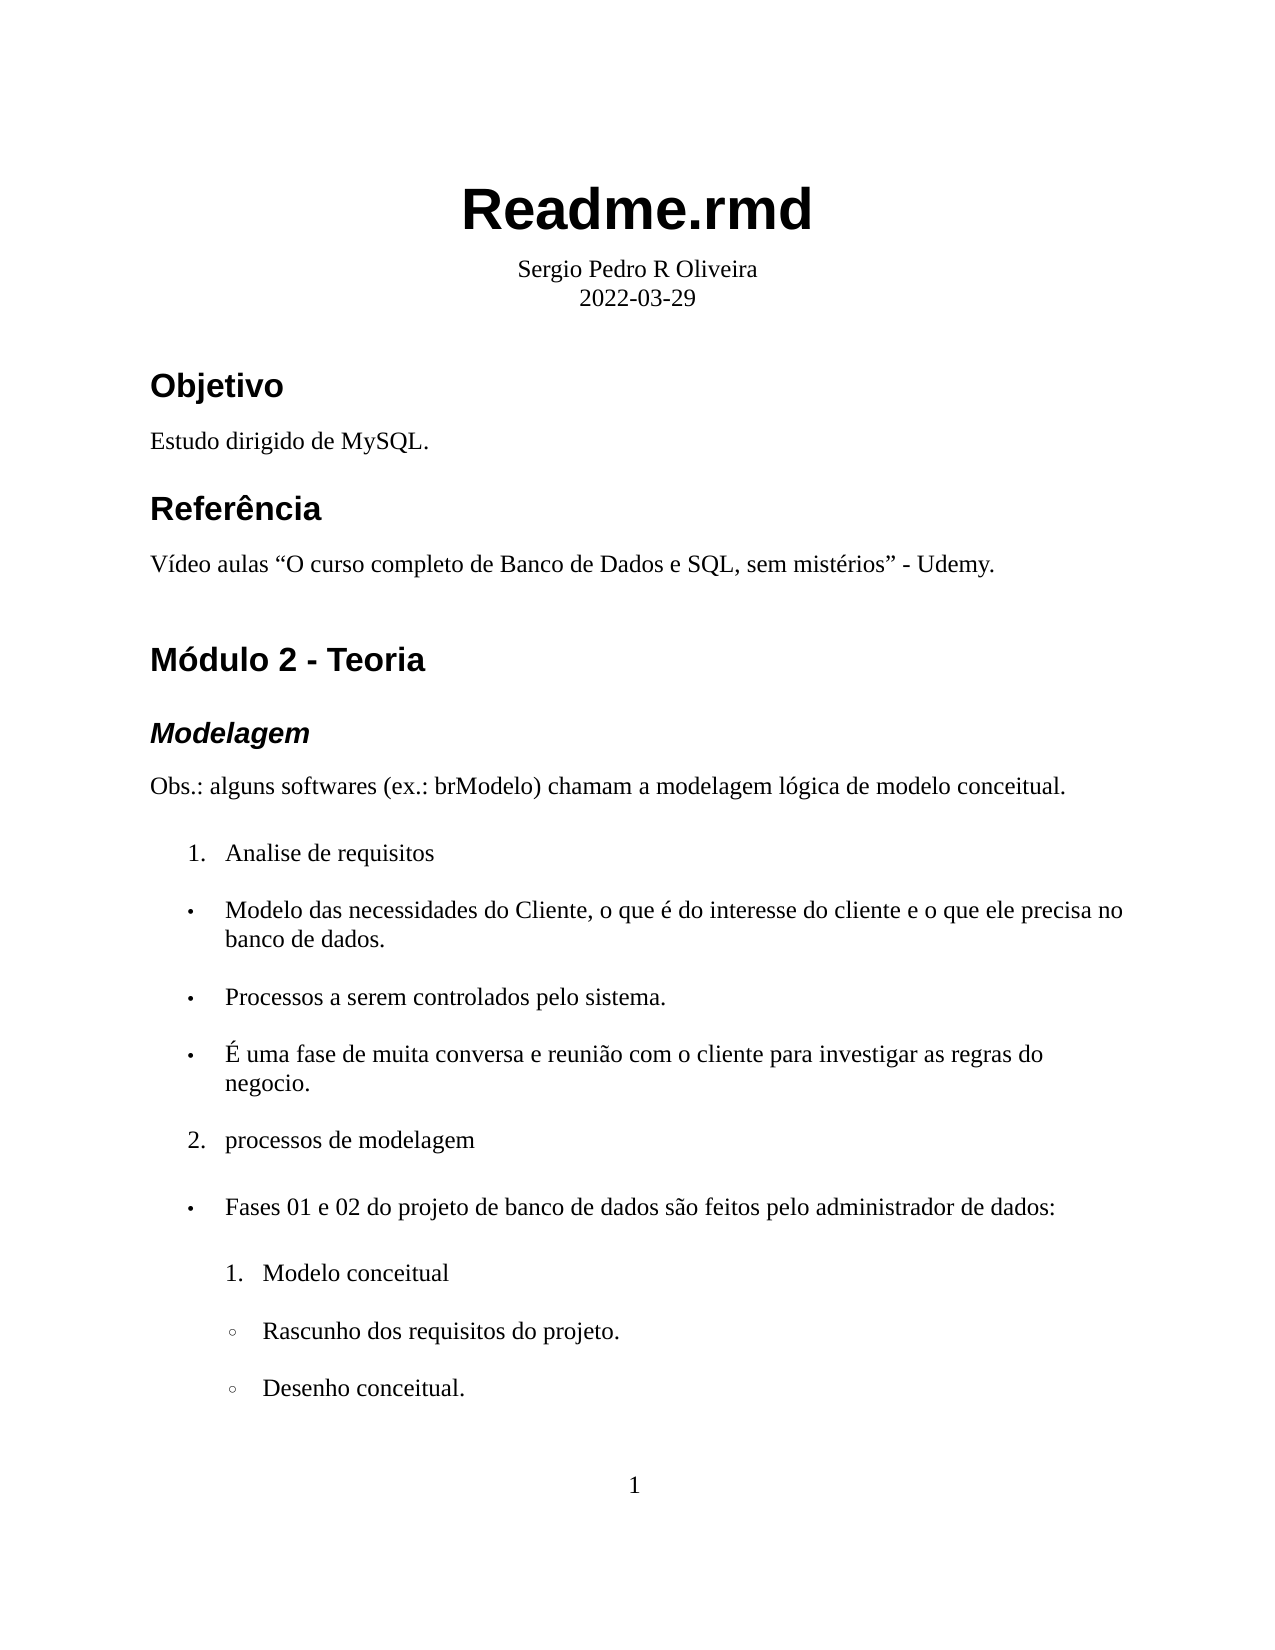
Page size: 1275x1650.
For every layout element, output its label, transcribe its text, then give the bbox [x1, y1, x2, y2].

list Modelo conceitual [225, 1258, 1125, 1316]
list Analise de requisitos [187, 838, 1125, 895]
text Vídeo aulas “O curso completo de Banco de Dados e SQL, sem mistérios” - Udemy. [150, 549, 1125, 577]
text 2022-03-29 [150, 283, 1125, 312]
list Rascunho dos requisitos do projeto. [225, 1316, 1125, 1373]
subtitle Objetivo [150, 366, 1125, 404]
text Sergio Pedro R Oliveira [150, 254, 1125, 283]
list Fases 01 e 02 do projeto de banco de dados são feitos pelo administrador de dados: [187, 1192, 1125, 1249]
subtitle Modelagem [150, 716, 1125, 750]
text Estudo dirigido de MySQL. [150, 426, 1125, 455]
list Modelo das necessidades do Cliente, o que é do interesse do cliente e o que ele precisa no banco de dados. [187, 895, 1125, 982]
text Obs.: alguns softwares (ex.: brModelo) chamam a modelagem lógica de modelo conceitual. [150, 771, 1125, 829]
list Desenho conceitual. [225, 1373, 1125, 1431]
subtitle Referência [150, 489, 1125, 527]
list processos de modelagem [187, 1125, 1125, 1183]
subtitle Módulo 2 - Teoria [150, 640, 1125, 679]
list É uma fase de muita conversa e reunião com o cliente para investigar as regras do negocio. [187, 1039, 1125, 1125]
title Readme.rmd [150, 175, 1125, 242]
list Processos a serem controlados pelo sistema. [187, 982, 1125, 1039]
